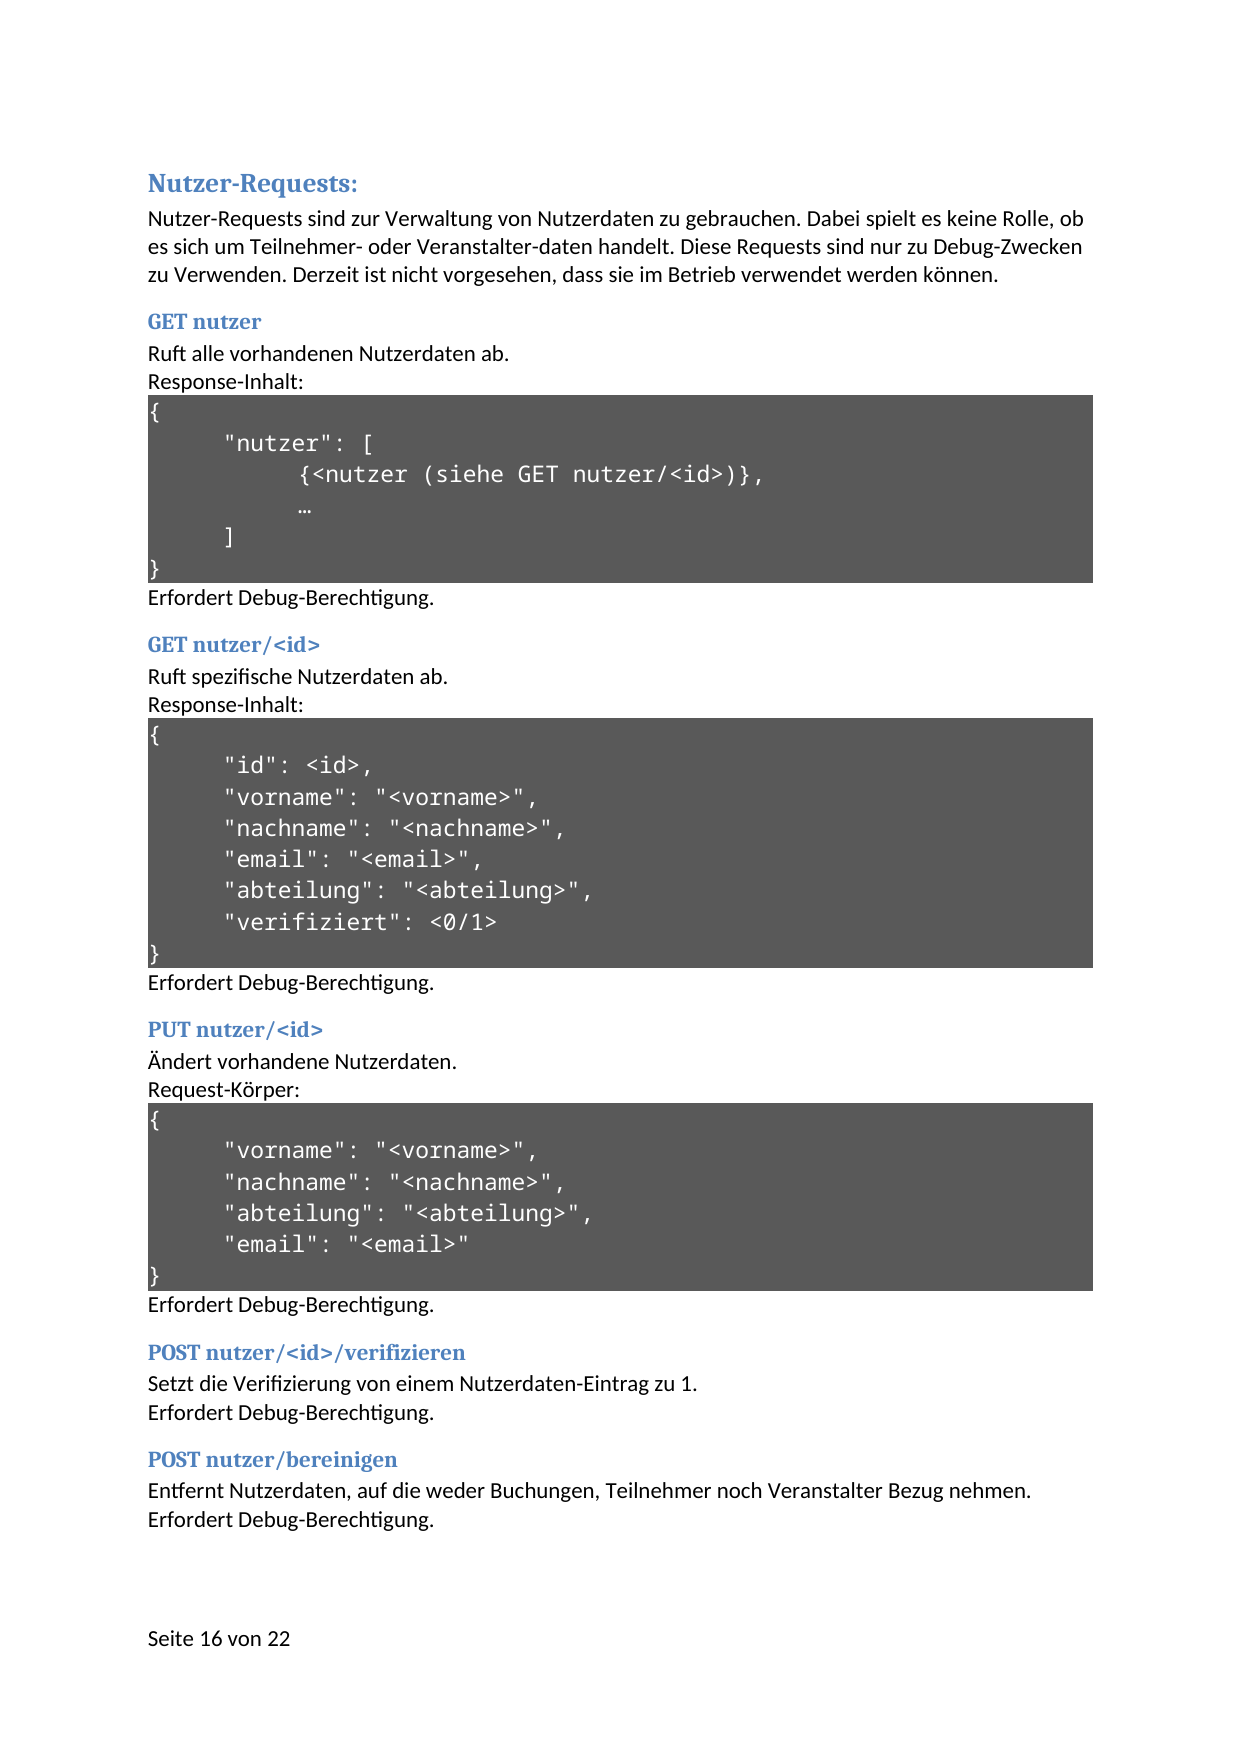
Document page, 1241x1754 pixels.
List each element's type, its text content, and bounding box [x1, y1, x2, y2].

text "abteilung": "<abteilung>", [148, 874, 1093, 905]
text Ruft spezifische Nutzerdaten ab. [148, 662, 1093, 690]
subtitle GET nutzer [148, 309, 1093, 335]
text … [148, 489, 1093, 520]
text Request-Körper: [148, 1075, 1093, 1103]
text } [148, 552, 1093, 583]
text Ändert vorhandene Nutzerdaten. [148, 1047, 1093, 1075]
text Erfordert Debug-Berechtigung. [148, 1505, 1093, 1533]
text Response-Inhalt: [148, 690, 1093, 718]
text "email": "<email>" [148, 1228, 1093, 1259]
text Setzt die Verifizierung von einem Nutzerdaten-Eintrag zu 1. [148, 1369, 1093, 1398]
text "nachname": "<nachname>", [148, 1166, 1093, 1197]
text Erfordert Debug-Berechtigung. [148, 1291, 1093, 1318]
text } [148, 1259, 1093, 1291]
text "vorname": "<vorname>", [148, 1134, 1093, 1166]
text "vorname": "<vorname>", [148, 780, 1093, 812]
text ] [148, 520, 1093, 552]
text { [148, 1103, 1093, 1134]
subtitle Nutzer-Requests: [148, 168, 1093, 199]
text Ruft alle vorhandenen Nutzerdaten ab. [148, 339, 1093, 367]
text Response-Inhalt: [148, 367, 1093, 395]
text Entfernt Nutzerdaten, auf die weder Buchungen, Teilnehmer noch Veranstalter Bezug nehmen. [148, 1477, 1093, 1505]
text Nutzer-Requests sind zur Verwaltung von Nutzerdaten zu gebrauchen. Dabei spielt es keine Rolle, ob es sich um Teilnehmer- oder Veranstalter-daten handelt. Diese Requests sind nur zu Debug-Zwecken zu Verwenden. Derzeit ist nicht vorgesehen, dass sie im Betrieb verwendet werden können. [148, 204, 1093, 288]
text "nachname": "<nachname>", [148, 812, 1093, 843]
subtitle POST nutzer/bereinigen [148, 1446, 1093, 1473]
text } [148, 937, 1093, 968]
text "nutzer": [ [148, 427, 1093, 458]
text "email": "<email>", [148, 843, 1093, 874]
text Erfordert Debug-Berechtigung. [148, 1398, 1093, 1426]
subtitle GET nutzer/<id> [148, 632, 1093, 658]
text "abteilung": "<abteilung>", [148, 1197, 1093, 1228]
subtitle POST nutzer/<id>/verifizieren [148, 1339, 1093, 1366]
text { [148, 718, 1093, 749]
text { [148, 395, 1093, 427]
text Erfordert Debug-Berechtigung. [148, 968, 1093, 996]
text "id": <id>, [148, 749, 1093, 780]
subtitle PUT nutzer/<id> [148, 1017, 1093, 1043]
text "verifiziert": <0/1> [148, 905, 1093, 937]
text {<nutzer (siehe GET nutzer/<id>)}, [148, 458, 1093, 489]
text Erfordert Debug-Berechtigung. [148, 583, 1093, 611]
